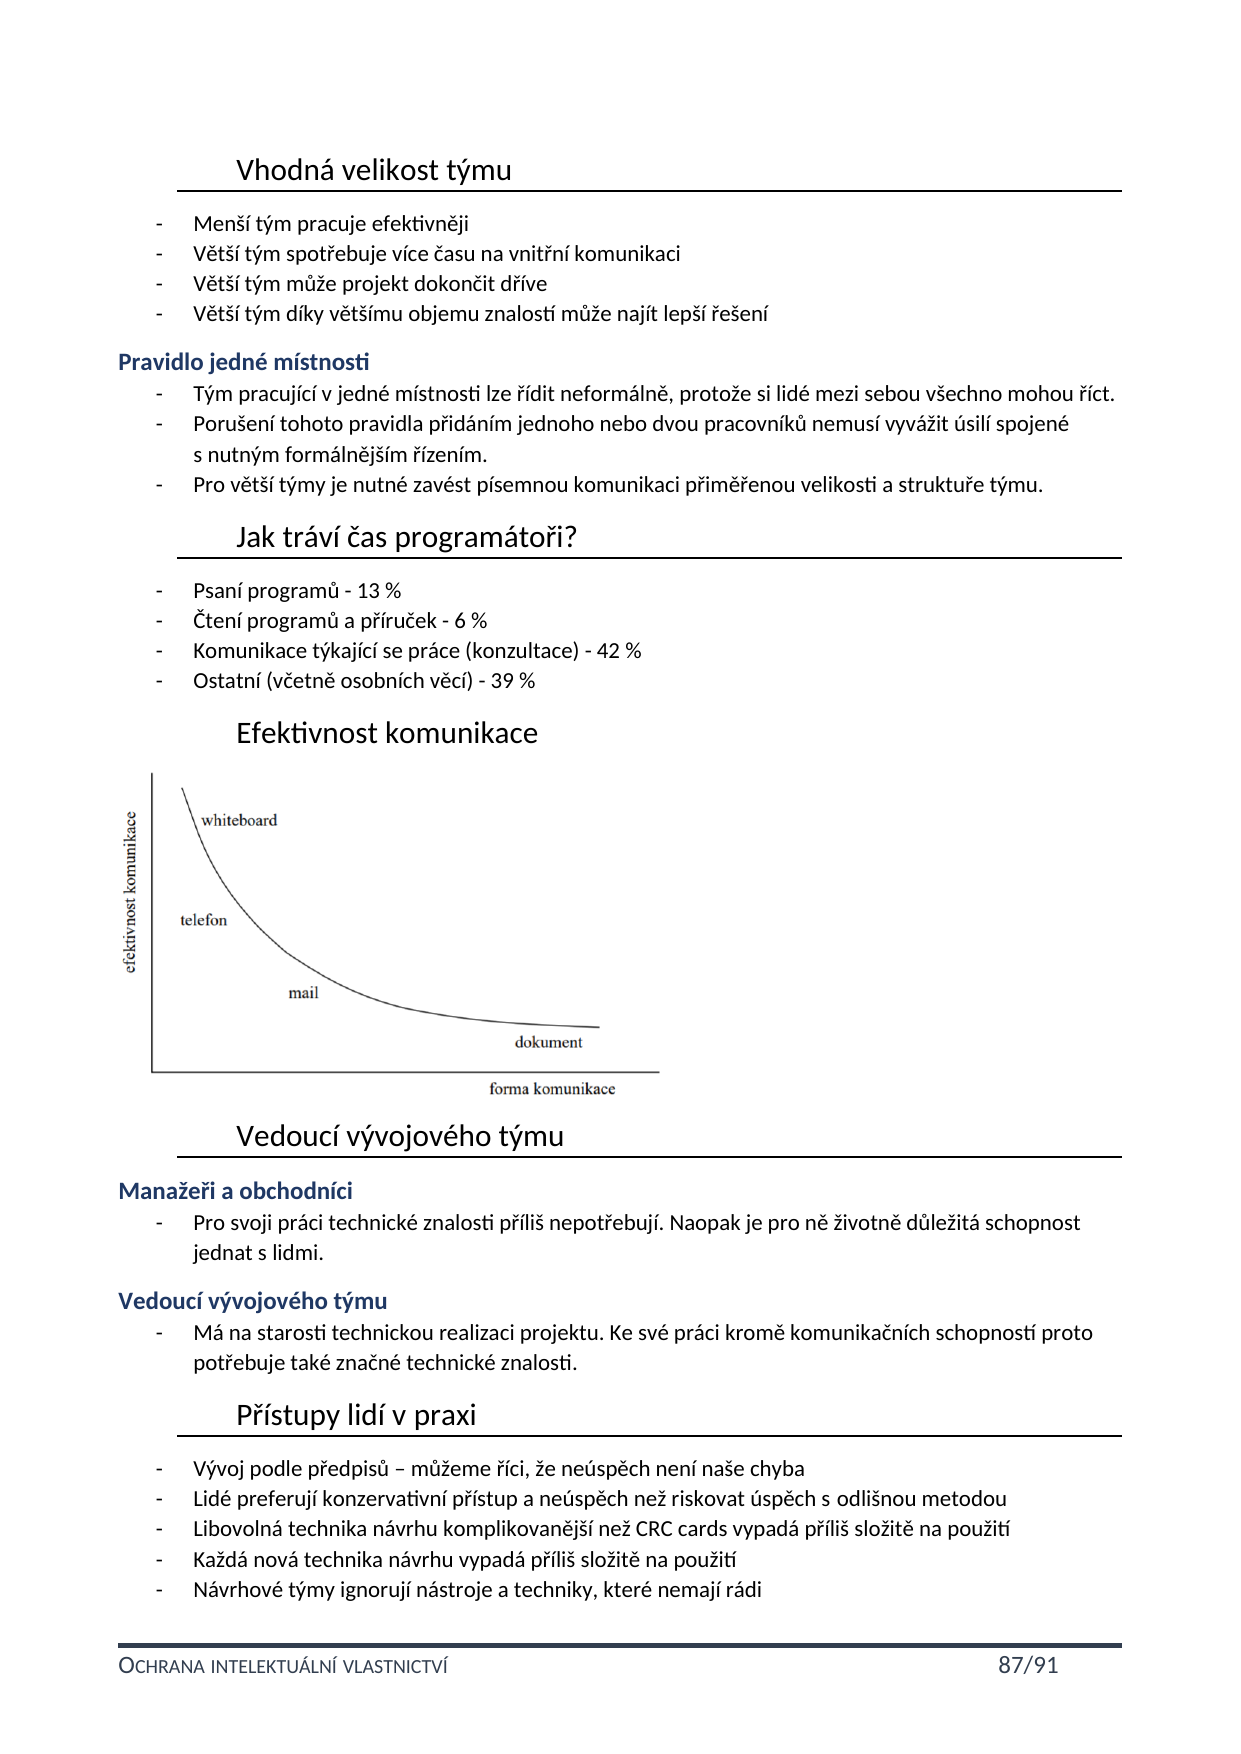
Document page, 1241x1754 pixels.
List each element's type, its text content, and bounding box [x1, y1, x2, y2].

list Větší tým spotřebuje více času na vnitřní komunikaci [156, 239, 1122, 267]
list Porušení tohoto pravidla přidáním jednoho nebo dvou pracovníků nemusí vyvážit úsilí spojené s nutným formálnějším řízením. [156, 409, 1122, 468]
subtitle Jak tráví čas programátoři? [177, 517, 1122, 557]
list Návrhové týmy ignorují nástroje a techniky, které nemají rádi [156, 1575, 1122, 1603]
subtitle Efektivnost komunikace [177, 713, 1122, 751]
subtitle Manažeři a obchodníci [118, 1175, 1122, 1206]
list Pro svoji práci technické znalosti příliš nepotřebují. Naopak je pro ně životně důležitá schopnost jednat s lidmi. [156, 1208, 1122, 1266]
list Komunikace týkající se práce (konzultace) - 42 % [156, 636, 1122, 664]
list Pro větší týmy je nutné zavést písemnou komunikaci přiměřenou velikosti a struktuře týmu. [156, 470, 1122, 498]
list Psaní programů - 13 % [156, 576, 1122, 604]
subtitle Vedoucí vývojového týmu [177, 1100, 1122, 1156]
list Vývoj podle předpisů – můžeme říci, že neúspěch není naše chyba [156, 1454, 1122, 1482]
subtitle Vhodná velikost týmu [177, 150, 1122, 190]
subtitle Pravidlo jedné místnosti [118, 346, 1122, 377]
list Čtení programů a příruček - 6 % [156, 606, 1122, 634]
list Ostatní (včetně osobních věcí) - 39 % [156, 666, 1122, 694]
subtitle Vedoucí vývojového týmu [118, 1285, 1122, 1316]
list Tým pracující v jedné místnosti lze řídit neformálně, protože si lidé mezi sebou všechno mohou říct. [156, 379, 1122, 407]
list Každá nová technika návrhu vypadá příliš složitě na použití [156, 1545, 1122, 1573]
list Lidé preferují konzervativní přístup a neúspěch než riskovat úspěch s odlišnou metodou [156, 1484, 1122, 1512]
subtitle Přístupy lidí v praxi [177, 1395, 1122, 1435]
list Libovolná technika návrhu komplikovanější než CRC cards vypadá příliš složitě na použití [156, 1514, 1122, 1542]
list Má na starosti technickou realizaci projektu. Ke své práci kromě komunikačních schopností proto potřebuje také značné technické znalosti. [156, 1318, 1122, 1376]
list Větší tým může projekt dokončit dříve [156, 269, 1122, 297]
picture [118, 772, 662, 1100]
list Větší tým díky většímu objemu znalostí může najít lepší řešení [156, 299, 1122, 328]
list Menší tým pracuje efektivněji [156, 209, 1122, 237]
